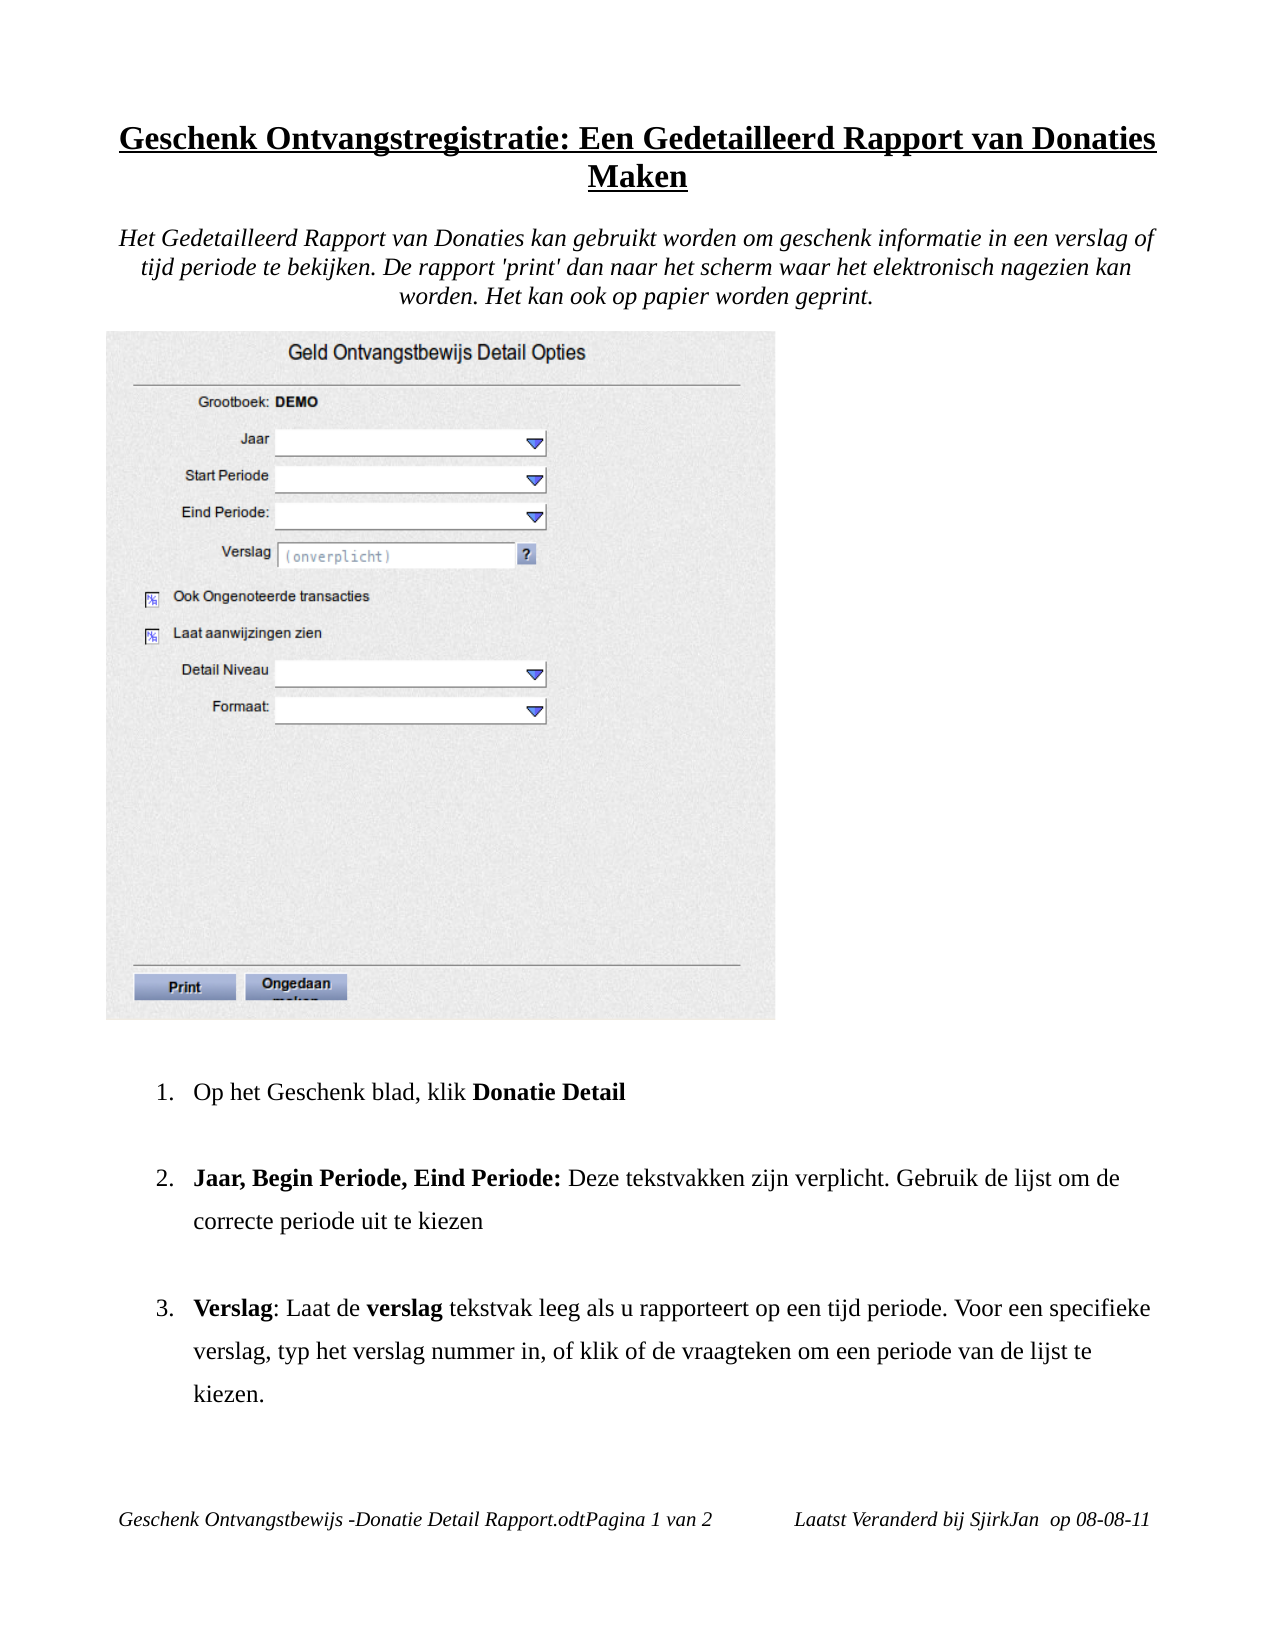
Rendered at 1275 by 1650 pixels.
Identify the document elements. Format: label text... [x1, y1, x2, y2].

list Jaar, Begin Periode, Eind Periode: Deze tekstvakken zijn verplicht. Gebruik de lijst om de correcte periode uit te kiezen [156, 1163, 1157, 1278]
picture [106, 331, 776, 1020]
text Het Gedetailleerd Rapport van Donaties kan gebruikt worden om geschenk informatie in een verslag of tijd periode te bekijken. De rapport 'print' dan naar het scherm waar het elektronisch nagezien kan worden. Het kan ook op papier worden geprint. [118, 223, 1157, 310]
text Geschenk Ontvangstregistratie: Een Gedetailleerd Rapport van Donaties [118, 118, 1157, 151]
list Verslag: Laat de verslag tekstvak leeg als u rapporteert op een tijd periode. Voor een specifieke verslag, typ het verslag nummer in, of klik of de vraagteken om een periode van de lijst te kiezen. [156, 1293, 1157, 1408]
text Maken [118, 152, 1157, 195]
list Op het Geschenk blad, klik Donatie Detail [156, 1077, 1157, 1106]
